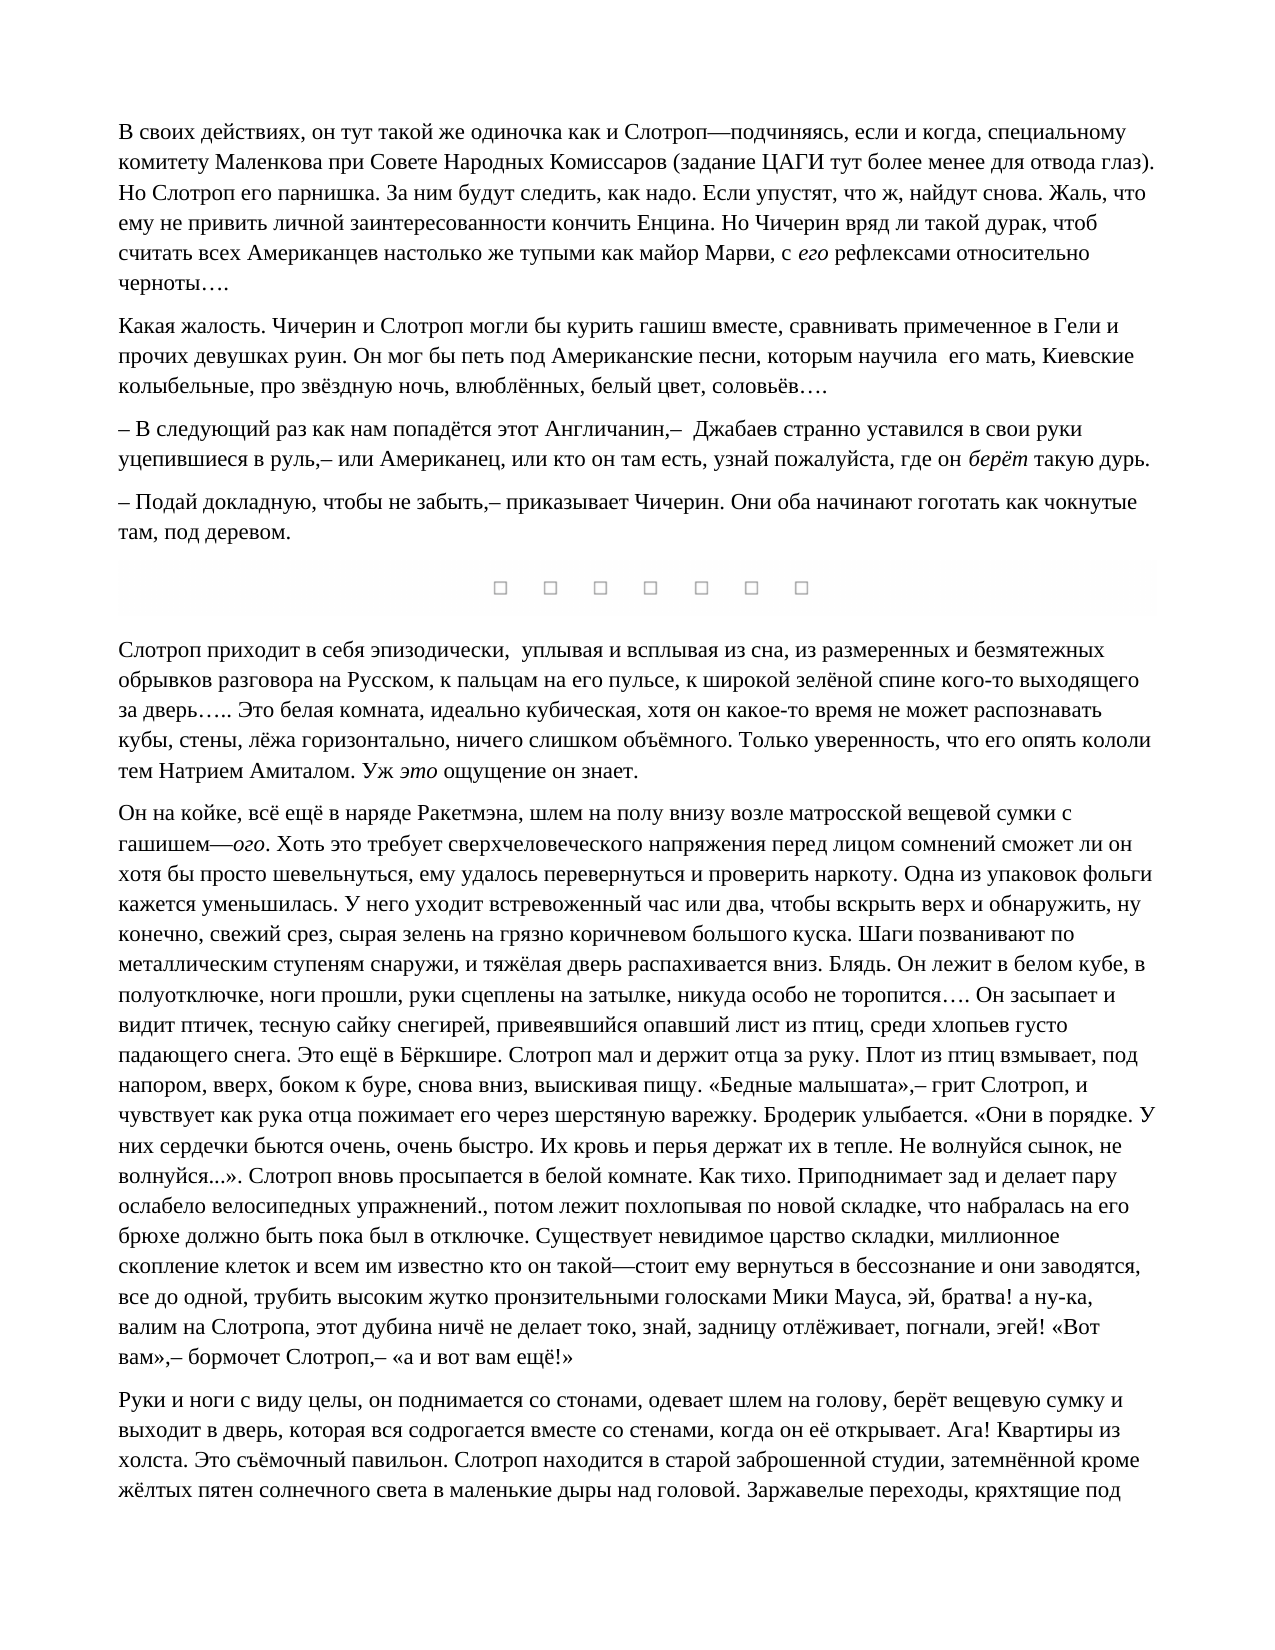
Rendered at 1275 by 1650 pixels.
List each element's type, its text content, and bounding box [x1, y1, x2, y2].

text Какая жалость. Чичерин и Слотроп могли бы курить гашиш вместе, сравнивать примеченное в Гели и прочих девушках руин. Он мог бы петь под Американские песни, которым научила его мать, Киевские колыбельные, про звёздную ночь, влюблённых, белый цвет, соловьёв…. [118, 312, 1157, 399]
text Слотроп приходит в себя эпизодически, уплывая и всплывая из сна, из размеренных и безмятежных обрывков разговора на Русском, к пальцам на его пульсе, к широкой зелёной спине кого-то выходящего за дверь….. Это белая комната, идеально кубическая, хотя он какое-то время не может распознавать кубы, стены, лёжа горизонтально, ничего слишком объёмного. Только уверенность, что его опять кололи тем Натрием Амиталом. Уж это ощущение он знает. [118, 616, 1157, 783]
text – В следующий раз как нам попадётся этот Англичанин,– Джабаев странно уставился в свои руки уцепившиеся в руль,– или Американец, или кто он там есть, узнай пожалуйста, где он берёт такую дурь. [118, 415, 1157, 472]
text Он на койке, всё ещё в наряде Ракетмэна, шлем на полу внизу возле матросской вещевой сумки с гашишем—ого. Хоть это требует сверхчеловеческого напряжения перед лицом сомнений сможет ли он хотя бы просто шевельнуться, ему удалось перевернуться и проверить наркоту. Одна из упаковок фольги кажется уменьшилась. У него уходит встревоженный час или два, чтобы вскрыть верх и обнаружить, ну конечно, свежий срез, сырая зелень на грязно коричневом большого куска. Шаги позванивают по металлическим ступеням снаружи, и тяжёлая дверь распахивается вниз. Блядь. Он лежит в белом кубе, в полуотключке, ноги прошли, руки сцеплены на затылке, никуда особо не торопится…. Он засыпает и видит птичек, тесную сайку снегирей, привеявшийся опавший лист из птиц, среди хлопьев густо падающего снега. Это ещё в Бёркшире. Слотроп мал и держит отца за руку. Плот из птиц взмывает, под напором, вверх, боком к буре, снова вниз, выискивая пищу. «Бедные малышата»,– грит Слотроп, и чувствует как рука отца пожимает его через шерстяную варежку. Бродерик улыбается. «Они в порядке. У них сердечки бьются очень, очень быстро. Их кровь и перья держат их в тепле. Не волнуйся сынок, не волнуйся...». Слотроп вновь просыпается в белой комнате. Как тихо. Приподнимает зад и делает пару ослабело велосипедных упражнений., потом лежит похлопывая по новой складке, что набралась на его брюхе должно быть пока был в отключке. Существует невидимое царство складки, миллионное скопление клеток и всем им известно кто он такой—стоит ему вернуться в бессознание и они заводятся, все до одной, трубить высоким жутко пронзительными голосками Мики Мауса, эй, братва! а ну-ка, валим на Слотропа, этот дубина ничё не делает токо, знай, задницу отлёживает, погнали, эгей! «Вот вам»,– бормочет Слотроп,– «а и вот вам ещё!» [118, 799, 1157, 1369]
text В своих действиях, он тут такой же одиночка как и Слотроп—подчиняясь, если и когда, специальному комитету Маленкова при Совете Народных Комиссаров (задание ЦАГИ тут более менее для отвода глаз). Но Слотроп его парнишка. За ним будут следить, как надо. Если упустят, что ж, найдут снова. Жаль, что ему не привить личной заинтересованности кончить Енцина. Но Чичерин вряд ли такой дурак, чтоб считать всех Американцев настолько же тупыми как майор Марви, с его рефлексами относительно черноты…. [118, 118, 1157, 296]
text – Подай докладную, чтобы не забыть,– приказывает Чичерин. Они оба начинают гоготать как чокнутые там, под деревом. [118, 488, 1157, 544]
picture [118, 560, 1157, 616]
text Руки и ноги с виду целы, он поднимается со стонами, одевает шлем на голову, берёт вещевую сумку и выходит в дверь, которая вся содрогается вместе со стенами, когда он её открывает. Ага! Квартиры из холста. Это съёмочный павильон. Слотроп находится в старой заброшенной студии, затемнённой кроме жёлтых пятен солнечного света в маленькие дыры над головой. Заржавелые переходы, кряхтящие под [118, 1386, 1157, 1503]
